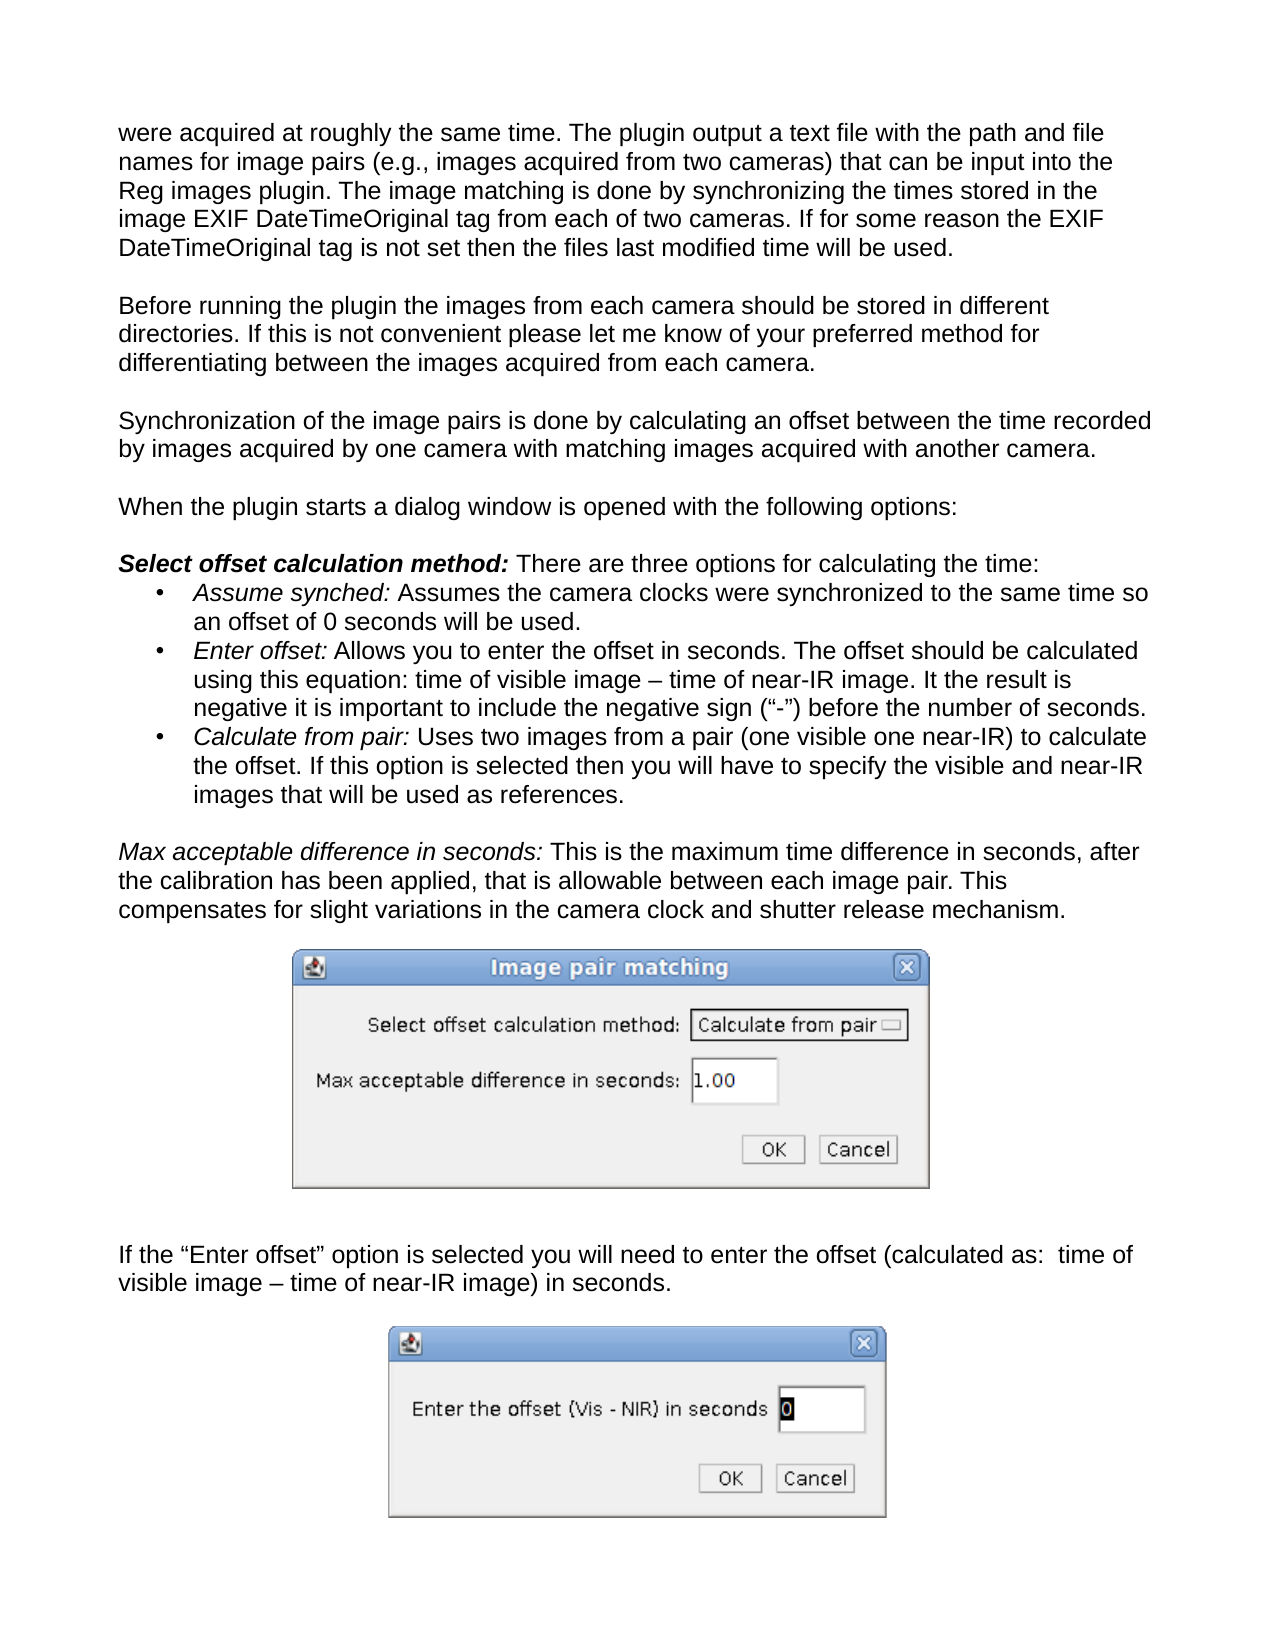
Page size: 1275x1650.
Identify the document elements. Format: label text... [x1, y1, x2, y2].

text Select offset calculation method: There are three options for calculating the time: [118, 549, 1157, 578]
text Before running the plugin the images from each camera should be stored in different directories. If this is not convenient please let me know of your preferred method for differentiating between the images acquired from each camera. [118, 291, 1157, 377]
text When the plugin starts a dialog window is opened with the following options: [118, 492, 1157, 521]
text If the “Enter offset” option is selected you will need to enter the offset (calculated as: time of visible image – time of near-IR image) in seconds. [118, 1240, 1157, 1297]
text Max acceptable difference in seconds: This is the maximum time difference in seconds, after the calibration has been applied, that is allowable between each image pair. This compensates for slight variations in the camera clock and shutter release mechanism. [118, 837, 1157, 923]
list Assume synched: Assumes the camera clocks were synchronized to the same time so an offset of 0 seconds will be used. [156, 578, 1157, 636]
text were acquired at roughly the same time. The plugin output a text file with the path and file names for image pairs (e.g., images acquired from two cameras) that can be input into the Reg images plugin. The image matching is done by synchronizing the times stored in the image EXIF DateTimeOriginal tag from each of two cameras. If for some reason the EXIF DateTimeOriginal tag is not set then the files last modified time will be used. [118, 118, 1157, 262]
picture [388, 1326, 887, 1518]
list Enter offset: Allows you to enter the offset in seconds. The offset should be calculated using this equation: time of visible image – time of near-IR image. It the result is negative it is important to include the negative sign (“-”) before the number of seconds. [156, 636, 1157, 722]
list Calculate from pair: Uses two images from a pair (one visible one near-IR) to calculate the offset. If this option is selected then you will have to specify the visible and near-IR images that will be used as references. [156, 722, 1157, 808]
text Synchronization of the image pairs is done by calculating an offset between the time recorded by images acquired by one camera with matching images acquired with another camera. [118, 406, 1157, 463]
picture [292, 949, 930, 1189]
